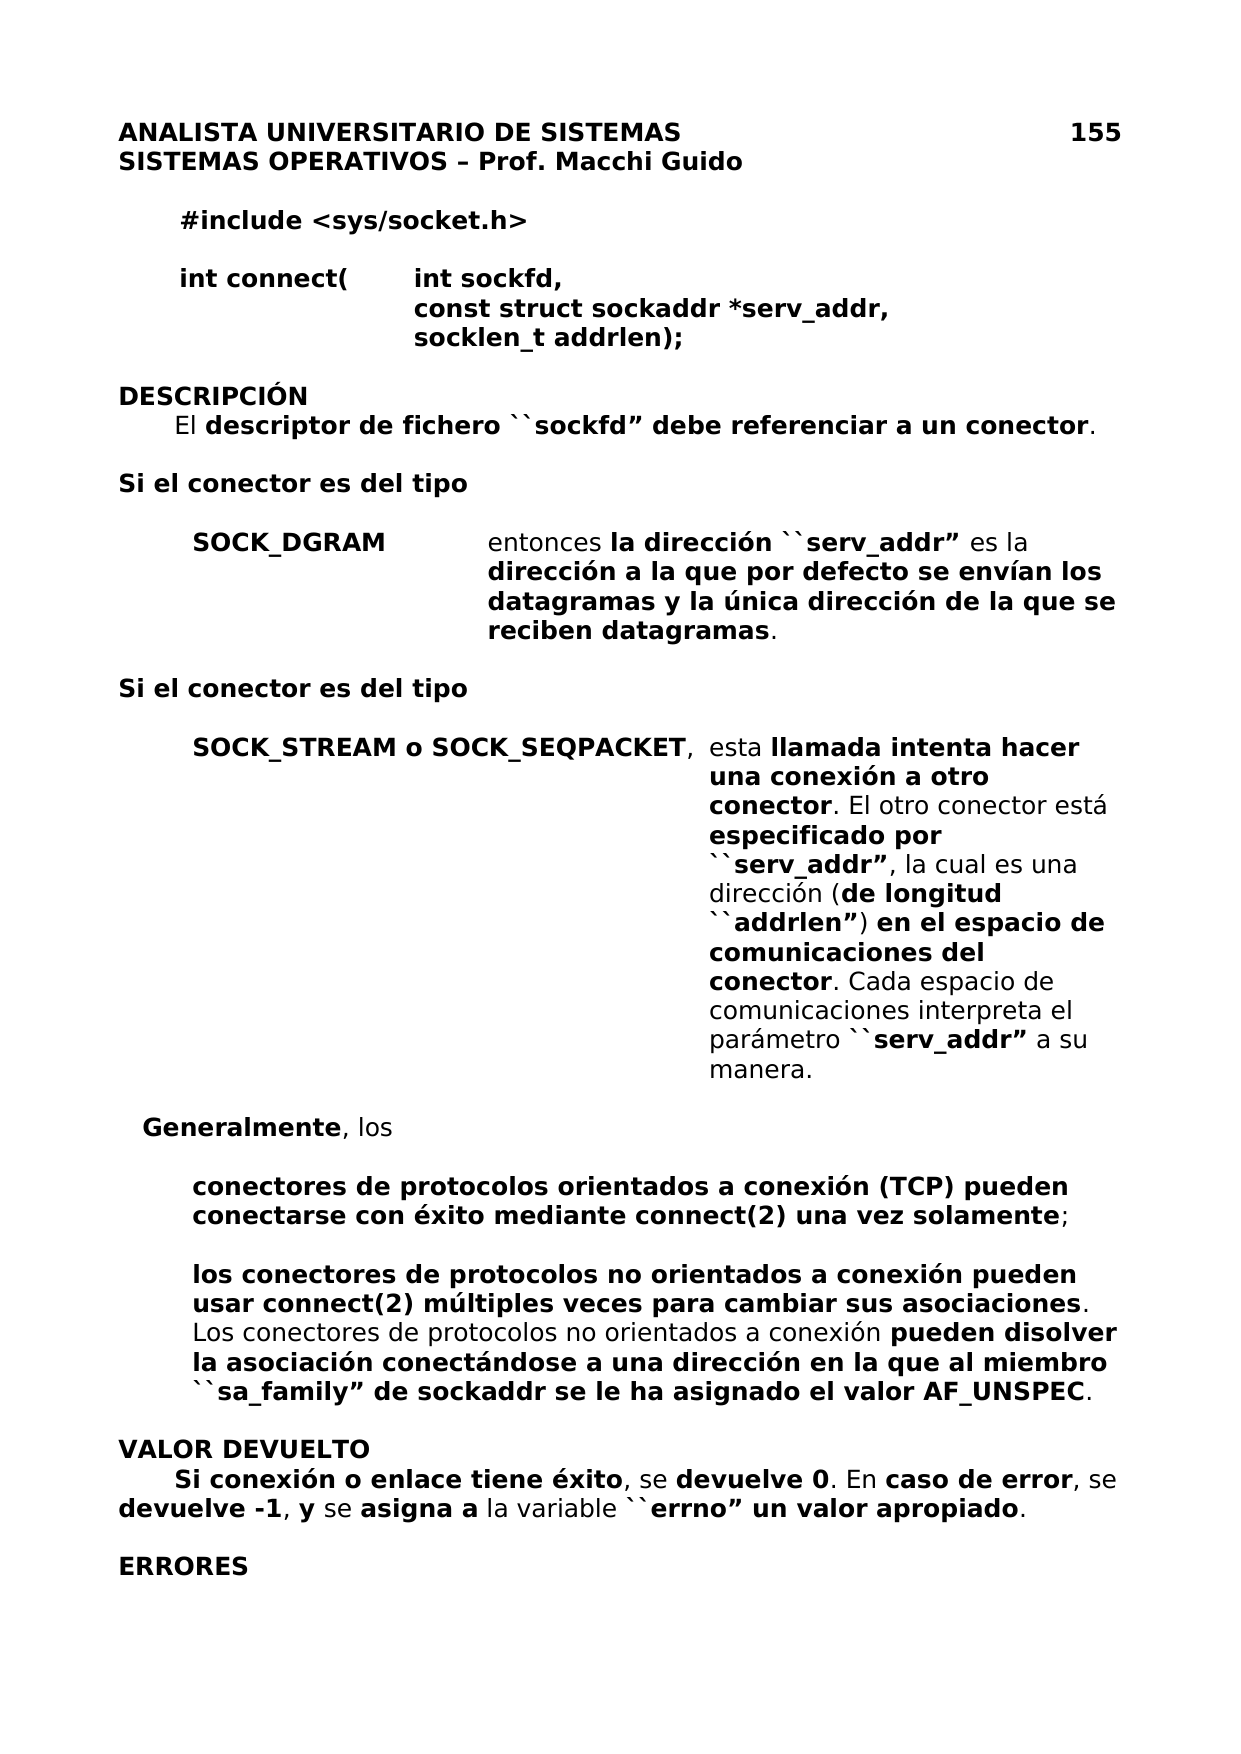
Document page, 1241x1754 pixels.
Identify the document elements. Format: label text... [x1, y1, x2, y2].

text datagramas y la única dirección de la que se [118, 587, 1122, 616]
text Si el conector es del tipo [118, 469, 1122, 499]
text Generalmente, los [118, 1113, 1122, 1143]
text conector. El otro conector está [118, 792, 1122, 821]
text DESCRIPCIÓN [118, 382, 1122, 411]
text ``serv_addr”, la cual es una [118, 850, 1122, 879]
text socklen_t addrlen); [118, 323, 1122, 352]
text Si el conector es del tipo [118, 674, 1122, 704]
text conector. Cada espacio de [118, 967, 1122, 996]
text SOCK_DGRAM entonces la dirección ``serv_addr” es la [118, 528, 1122, 557]
text Si conexión o enlace tiene éxito, se devuelve 0. En caso de error, se devuelve -1, y se asigna a la variable ``errno” un valor apropiado. [118, 1465, 1122, 1523]
text ``addrlen”) en el espacio de [118, 909, 1122, 938]
text manera. [118, 1055, 1122, 1084]
text reciben datagramas. [118, 616, 1122, 645]
text comunicaciones del [118, 938, 1122, 967]
text conectarse con éxito mediante connect(2) una vez solamente; [118, 1201, 1122, 1231]
text especificado por [118, 821, 1122, 850]
text ERRORES [118, 1553, 1122, 1582]
text una conexión a otro [118, 762, 1122, 792]
text VALOR DEVUELTO [118, 1436, 1122, 1465]
text conectores de protocolos orientados a conexión (TCP) pueden [118, 1172, 1122, 1201]
text El descriptor de fichero ``sockfd” debe referenciar a un conector. [118, 411, 1122, 440]
text const struct sockaddr *serv_addr, [118, 294, 1122, 323]
text SOCK_STREAM o SOCK_SEQPACKET, esta llamada intenta hacer [118, 733, 1122, 762]
text parámetro ``serv_addr” a su [118, 1026, 1122, 1055]
text los conectores de protocolos no orientados a conexión pueden usar connect(2) múltiples veces para cambiar sus asociaciones. Los conectores de protocolos no orientados a conexión pueden disolver la asociación conectándose a una dirección en la que al miembro ``sa_family” de sockaddr se le ha asignado el valor AF_UNSPEC. [118, 1260, 1122, 1406]
text dirección (de longitud [118, 879, 1122, 909]
text dirección a la que por defecto se envían los [118, 557, 1122, 587]
text int connect( int sockfd, [118, 265, 1122, 294]
text comunicaciones interpreta el [118, 996, 1122, 1026]
text #include <sys/socket.h> [118, 206, 1122, 235]
